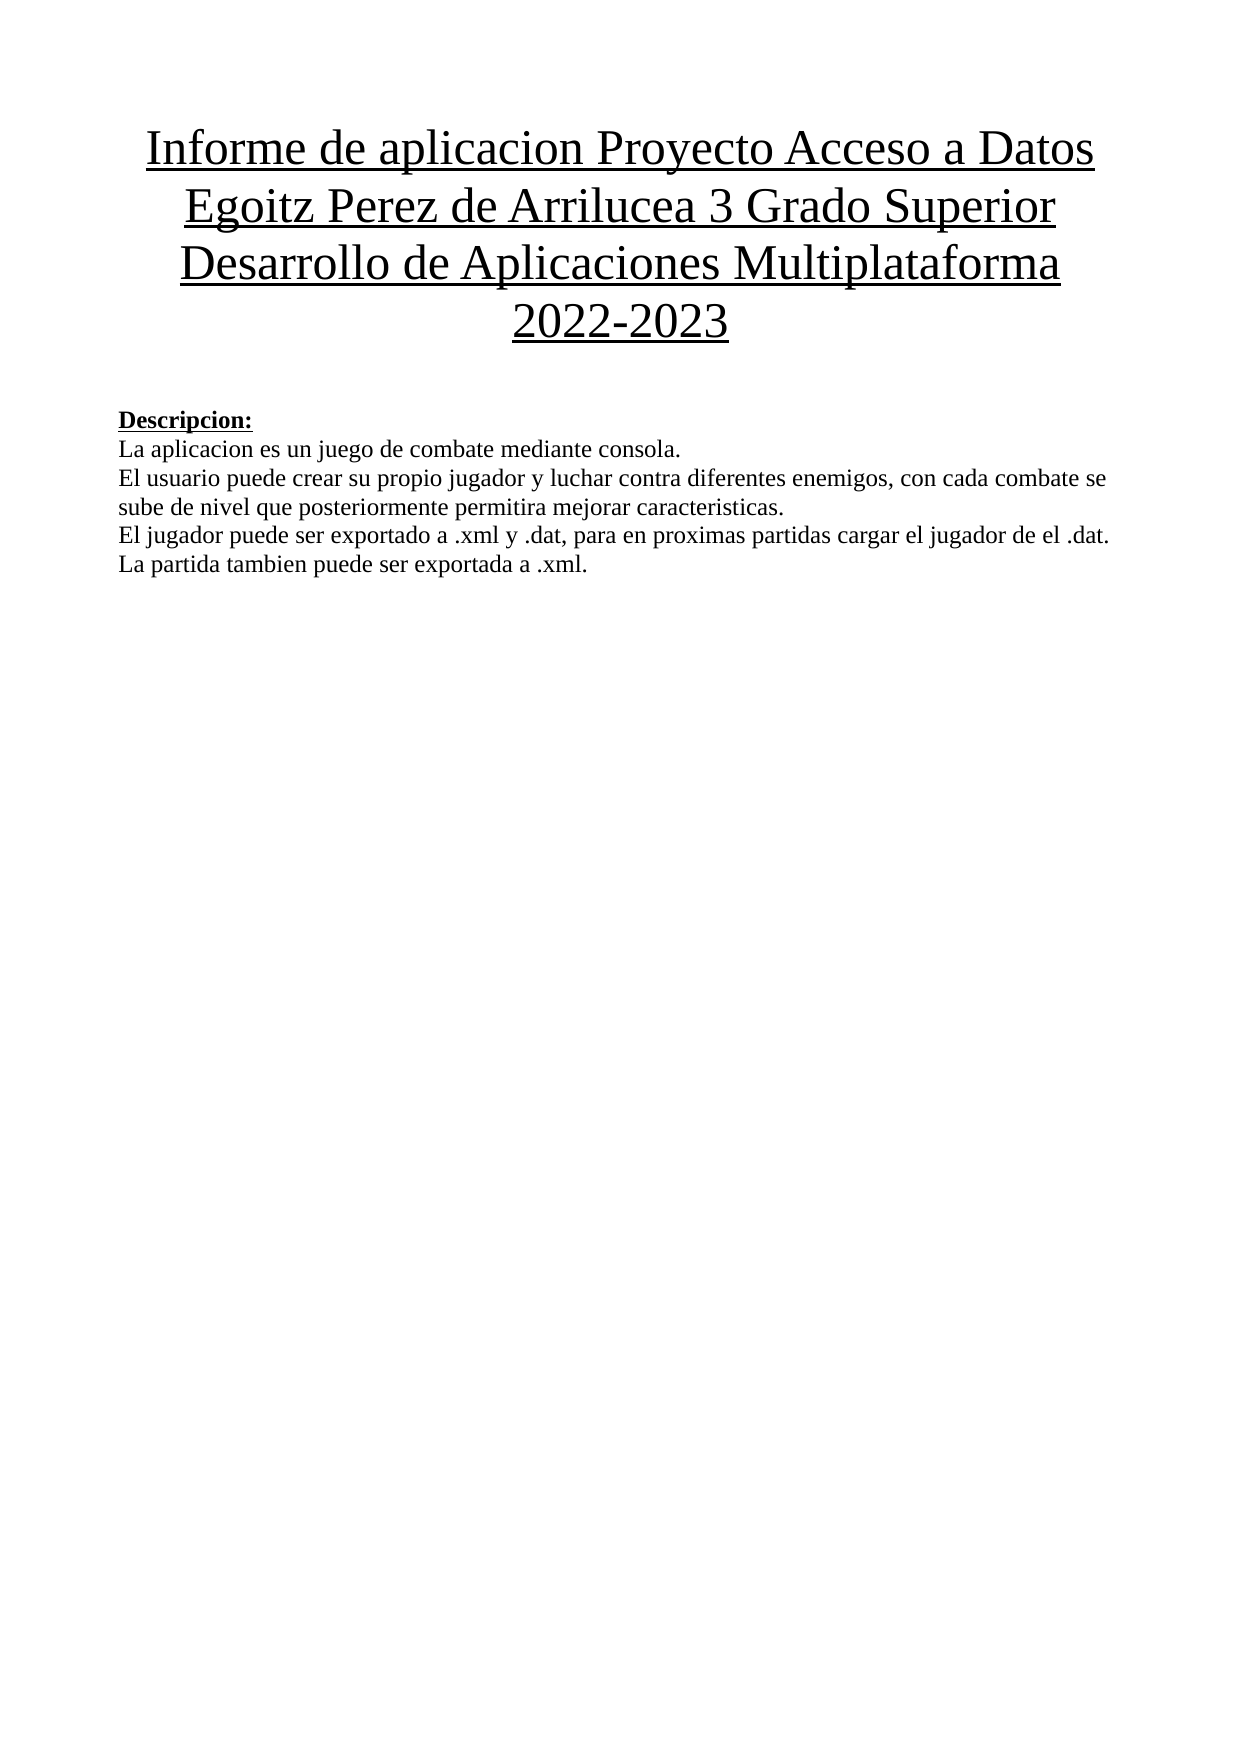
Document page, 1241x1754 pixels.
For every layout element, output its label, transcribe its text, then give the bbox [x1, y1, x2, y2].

text Informe de aplicacion Proyecto Acceso a Datos Egoitz Perez de Arrilucea 3 Grado Superior Desarrollo de Aplicaciones Multiplataforma 2022-2023 [118, 118, 1122, 348]
text Descripcion: [118, 406, 1122, 434]
text El usuario puede crear su propio jugador y luchar contra diferentes enemigos, con cada combate se sube de nivel que posteriormente permitira mejorar caracteristicas. [118, 463, 1122, 521]
text El jugador puede ser exportado a .xml y .dat, para en proximas partidas cargar el jugador de el .dat. [118, 521, 1122, 549]
text La aplicacion es un juego de combate mediante consola. [118, 434, 1122, 463]
text La partida tambien puede ser exportada a .xml. [118, 549, 1122, 578]
